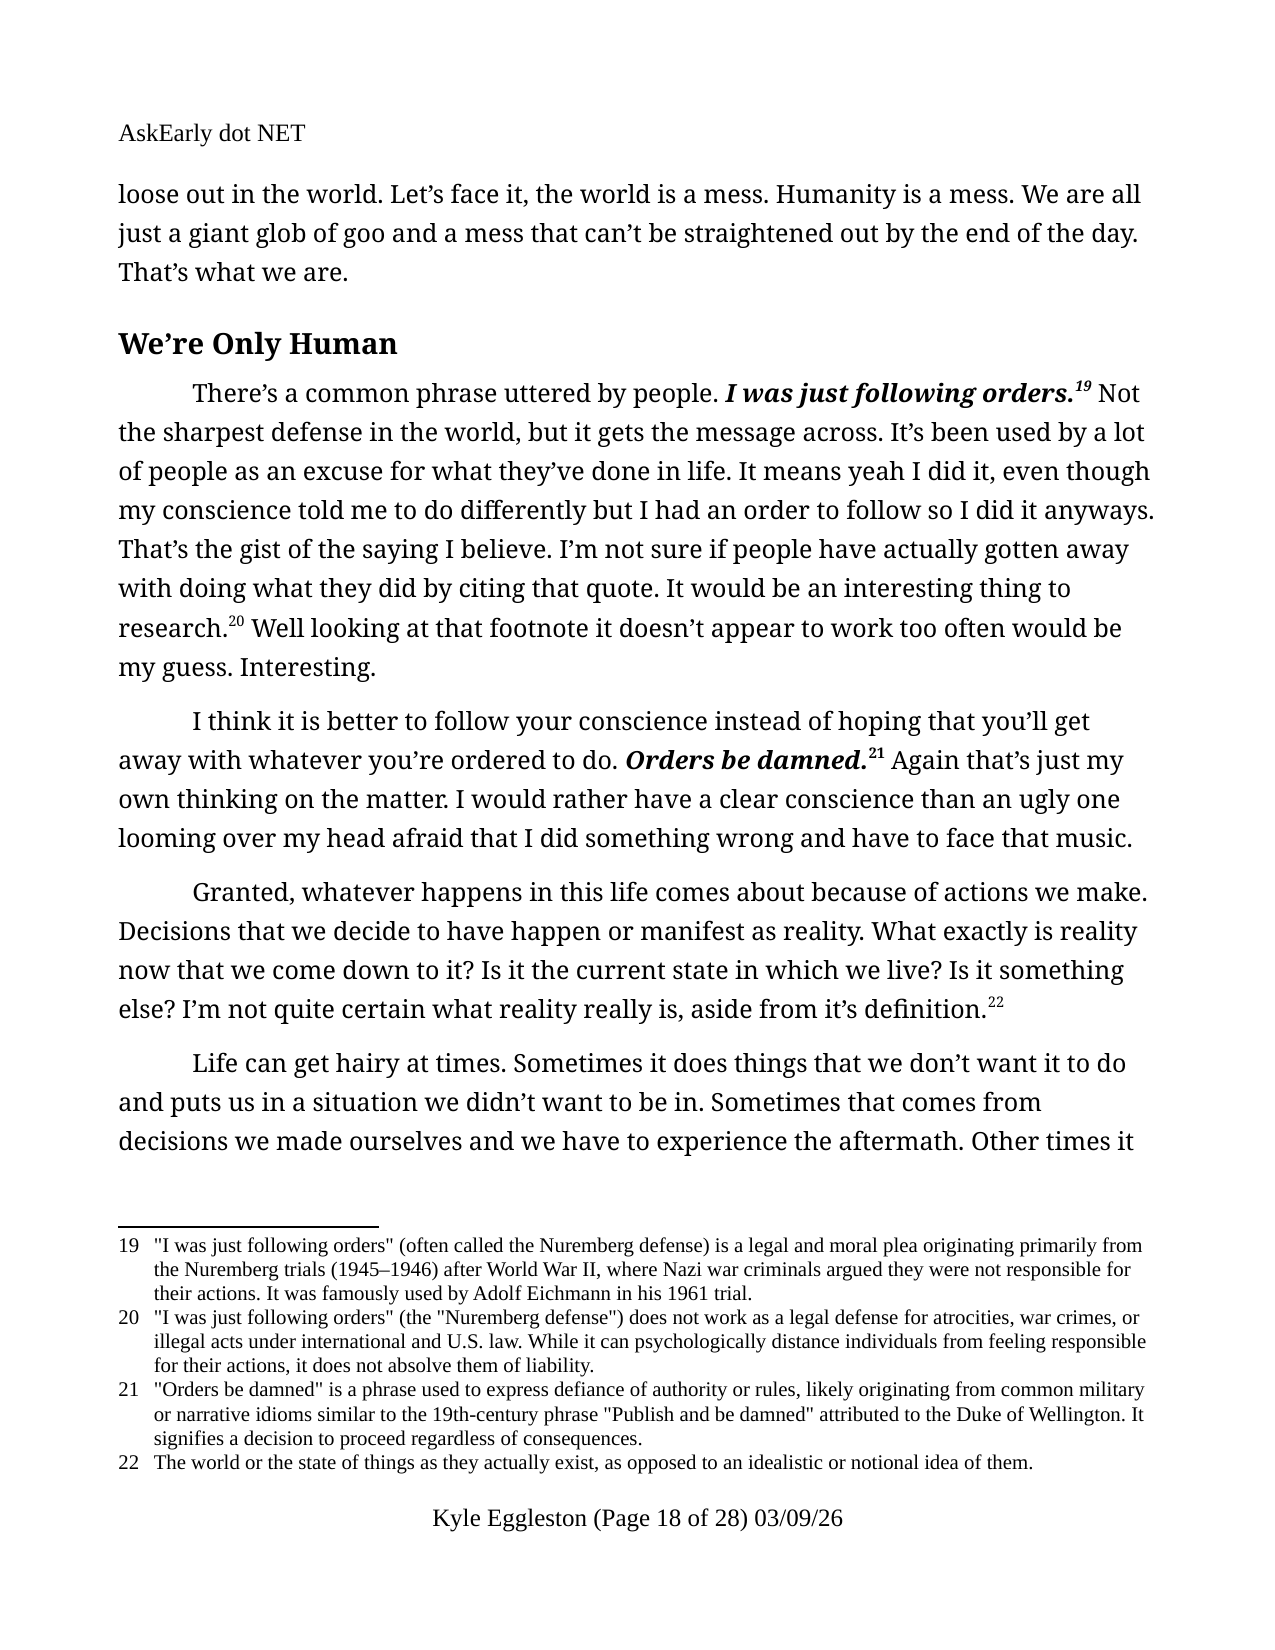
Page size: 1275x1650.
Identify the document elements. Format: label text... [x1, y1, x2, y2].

text The world or the state of things as they actually exist, as opposed to an idealistic or notional idea of them. [118, 1449, 1157, 1474]
text There’s a common phrase uttered by people. I was just following orders. Not the sharpest defense in the world, but it gets the message across. It’s been used by a lot of people as an excuse for what they’ve done in life. It means yeah I did it, even though my conscience told me to do differently but I had an order to follow so I did it anyways. That’s the gist of the saying I believe. I’m not sure if people have actually gotten away with doing what they did by citing that quote. It would be an interesting thing to research. Well looking at that footnote it doesn’t appear to work too often would be my guess. Interesting. [118, 375, 1157, 683]
text "I was just following orders" (often called the Nuremberg defense) is a legal and moral plea originating primarily from the Nuremberg trials (1945–1946) after World War II, where Nazi war criminals argued they were not responsible for their actions. It was famously used by Adolf Eichmann in his 1961 trial. [118, 1233, 1157, 1305]
subtitle We’re Only Human [118, 323, 1157, 363]
text loose out in the world. Let’s face it, the world is a mess. Humanity is a mess. We are all just a giant glob of goo and a mess that can’t be straightened out by the end of the day. That’s what we are. [118, 176, 1157, 289]
text "I was just following orders" (the "Nuremberg defense") does not work as a legal defense for atrocities, war crimes, or illegal acts under international and U.S. law. While it can psychologically distance individuals from feeling responsible for their actions, it does not absolve them of liability. [118, 1305, 1157, 1377]
text I think it is better to follow your conscience instead of hoping that you’ll get away with whatever you’re ordered to do. Orders be damned. Again that’s just my own thinking on the matter. I would rather have a clear conscience than an ugly one looming over my head afraid that I did something wrong and have to face that music. [118, 703, 1157, 855]
text Life can get hairy at times. Sometimes it does things that we don’t want it to do and puts us in a situation we didn’t want to be in. Sometimes that comes from decisions we made ourselves and we have to experience the aftermath. Other times it [118, 1046, 1157, 1158]
text "Orders be damned" is a phrase used to express defiance of authority or rules, likely originating from common military or narrative idioms similar to the 19th-century phrase "Publish and be damned" attributed to the Duke of Wellington. It signifies a decision to proceed regardless of consequences. [118, 1377, 1157, 1449]
text Granted, whatever happens in this life comes about because of actions we make. Decisions that we decide to have happen or manifest as reality. What exactly is reality now that we come down to it? Is it the current state in which we live? Is it something else? I’m not quite certain what reality really is, aside from it’s definition. [118, 874, 1157, 1026]
